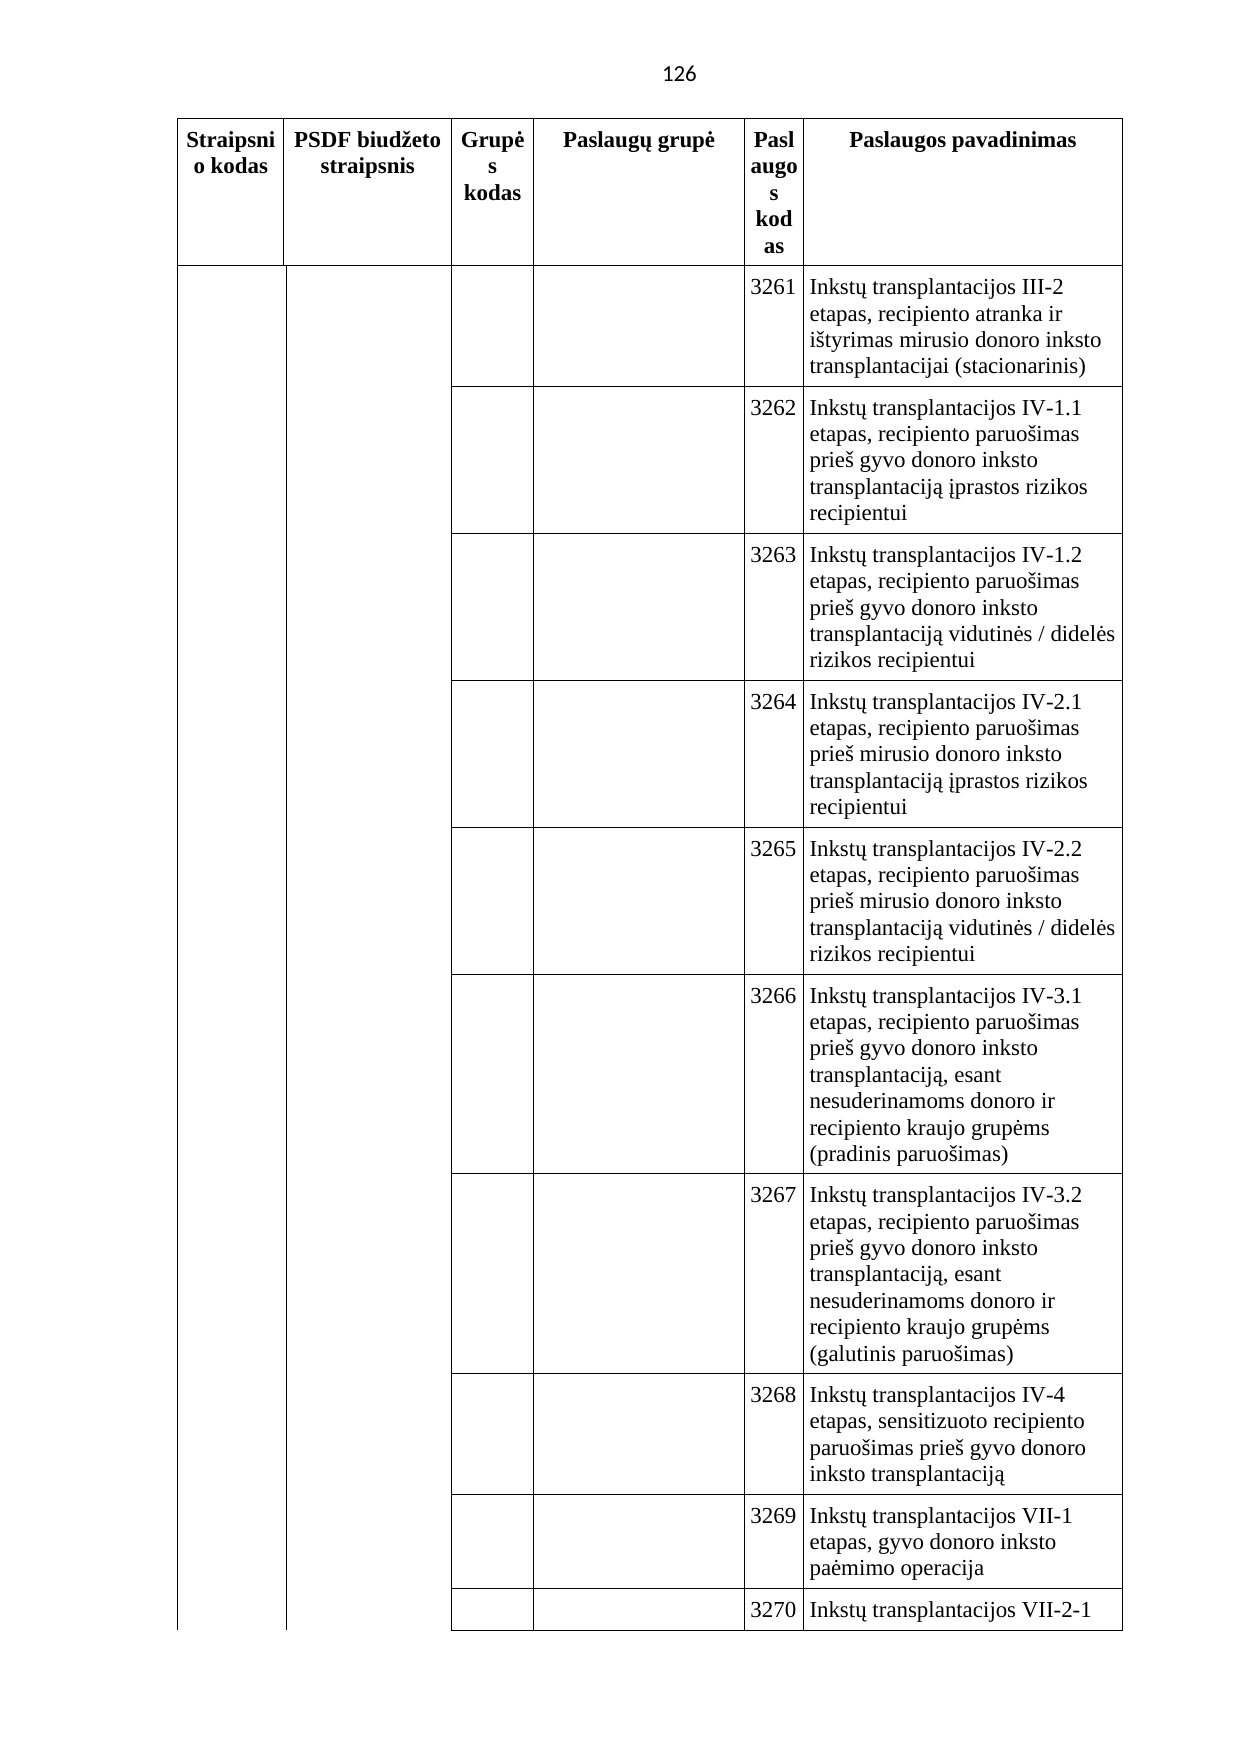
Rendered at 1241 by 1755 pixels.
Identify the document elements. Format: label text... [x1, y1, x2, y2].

table_header Paslaugų grupė [534, 119, 744, 265]
table_cell 3264 [745, 681, 803, 827]
table_cell 3267 [745, 1174, 803, 1373]
table_cell [534, 975, 744, 1173]
table_cell Inkstų transplantacijos VII-1 etapas, gyvo donoro inksto paėmimo operacija [804, 1495, 1122, 1588]
table_cell 3261 [745, 266, 803, 386]
table_cell [452, 387, 533, 533]
table_cell Inkstų transplantacijos VII-2-1 [804, 1589, 1122, 1629]
table_cell [287, 1173, 451, 1373]
table_cell [287, 974, 451, 1173]
table_cell [178, 680, 286, 827]
table_cell [287, 680, 451, 827]
table_cell [178, 266, 286, 386]
table_cell [452, 1174, 533, 1373]
table_header PSDF biudžeto straipsnis [284, 119, 451, 265]
table_cell [534, 534, 744, 680]
table_cell 3265 [745, 828, 803, 974]
table_cell [452, 534, 533, 680]
table_cell [178, 386, 286, 533]
table_cell 3269 [745, 1495, 803, 1588]
table_cell [287, 266, 451, 386]
table_cell [452, 1495, 533, 1588]
table_cell [287, 827, 451, 974]
table_cell [452, 1374, 533, 1494]
table_cell 3266 [745, 975, 803, 1173]
table_cell [534, 1495, 744, 1588]
table_cell Inkstų transplantacijos III-2 etapas, recipiento atranka ir ištyrimas mirusio donoro inksto transplantacijai (stacionarinis) [804, 266, 1122, 386]
table_cell [452, 266, 533, 386]
table_cell [534, 387, 744, 533]
table_header Paslaugos pavadinimas [804, 119, 1122, 265]
table_cell [178, 533, 286, 680]
table_cell [534, 681, 744, 827]
table_cell [452, 975, 533, 1173]
table_cell [287, 1494, 451, 1588]
table_cell Inkstų transplantacijos IV-3.2 etapas, recipiento paruošimas prieš gyvo donoro inksto transplantaciją, esant nesuderinamoms donoro ir recipiento kraujo grupėms (galutinis paruošimas) [804, 1174, 1122, 1373]
table_cell [534, 1374, 744, 1494]
table_cell [178, 827, 286, 974]
table_header Grupės kodas [452, 119, 533, 265]
table_cell [178, 974, 286, 1173]
table_header Straipsnio kodas [178, 119, 283, 265]
table_cell [178, 1494, 286, 1588]
table_cell [287, 386, 451, 533]
table_cell 3268 [745, 1374, 803, 1494]
table_cell [534, 828, 744, 974]
table_cell 3262 [745, 387, 803, 533]
table_header Paslaugos kodas [745, 119, 803, 265]
table_cell [534, 266, 744, 386]
table_cell Inkstų transplantacijos IV-2.1 etapas, recipiento paruošimas prieš mirusio donoro inksto transplantaciją įprastos rizikos recipientui [804, 681, 1122, 827]
table_cell [452, 828, 533, 974]
table_cell [452, 681, 533, 827]
table_cell [452, 1589, 533, 1629]
table_cell [178, 1588, 286, 1629]
table_cell Inkstų transplantacijos IV-4 etapas, sensitizuoto recipiento paruošimas prieš gyvo donoro inksto transplantaciją [804, 1374, 1122, 1494]
table_cell Inkstų transplantacijos IV-2.2 etapas, recipiento paruošimas prieš mirusio donoro inksto transplantaciją vidutinės / didelės rizikos recipientui [804, 828, 1122, 974]
table_cell 3263 [745, 534, 803, 680]
table_cell [287, 533, 451, 680]
table_cell [534, 1174, 744, 1373]
table_cell [287, 1588, 451, 1629]
table_cell Inkstų transplantacijos IV-1.1 etapas, recipiento paruošimas prieš gyvo donoro inksto transplantaciją įprastos rizikos recipientui [804, 387, 1122, 533]
table_cell [178, 1373, 286, 1494]
table_cell Inkstų transplantacijos IV-1.2 etapas, recipiento paruošimas prieš gyvo donoro inksto transplantaciją vidutinės / didelės rizikos recipientui [804, 534, 1122, 680]
table_cell [178, 1173, 286, 1373]
table_cell [287, 1373, 451, 1494]
table_cell Inkstų transplantacijos IV-3.1 etapas, recipiento paruošimas prieš gyvo donoro inksto transplantaciją, esant nesuderinamoms donoro ir recipiento kraujo grupėms (pradinis paruošimas) [804, 975, 1122, 1173]
table_cell [534, 1589, 744, 1629]
table_cell 3270 [745, 1589, 803, 1629]
